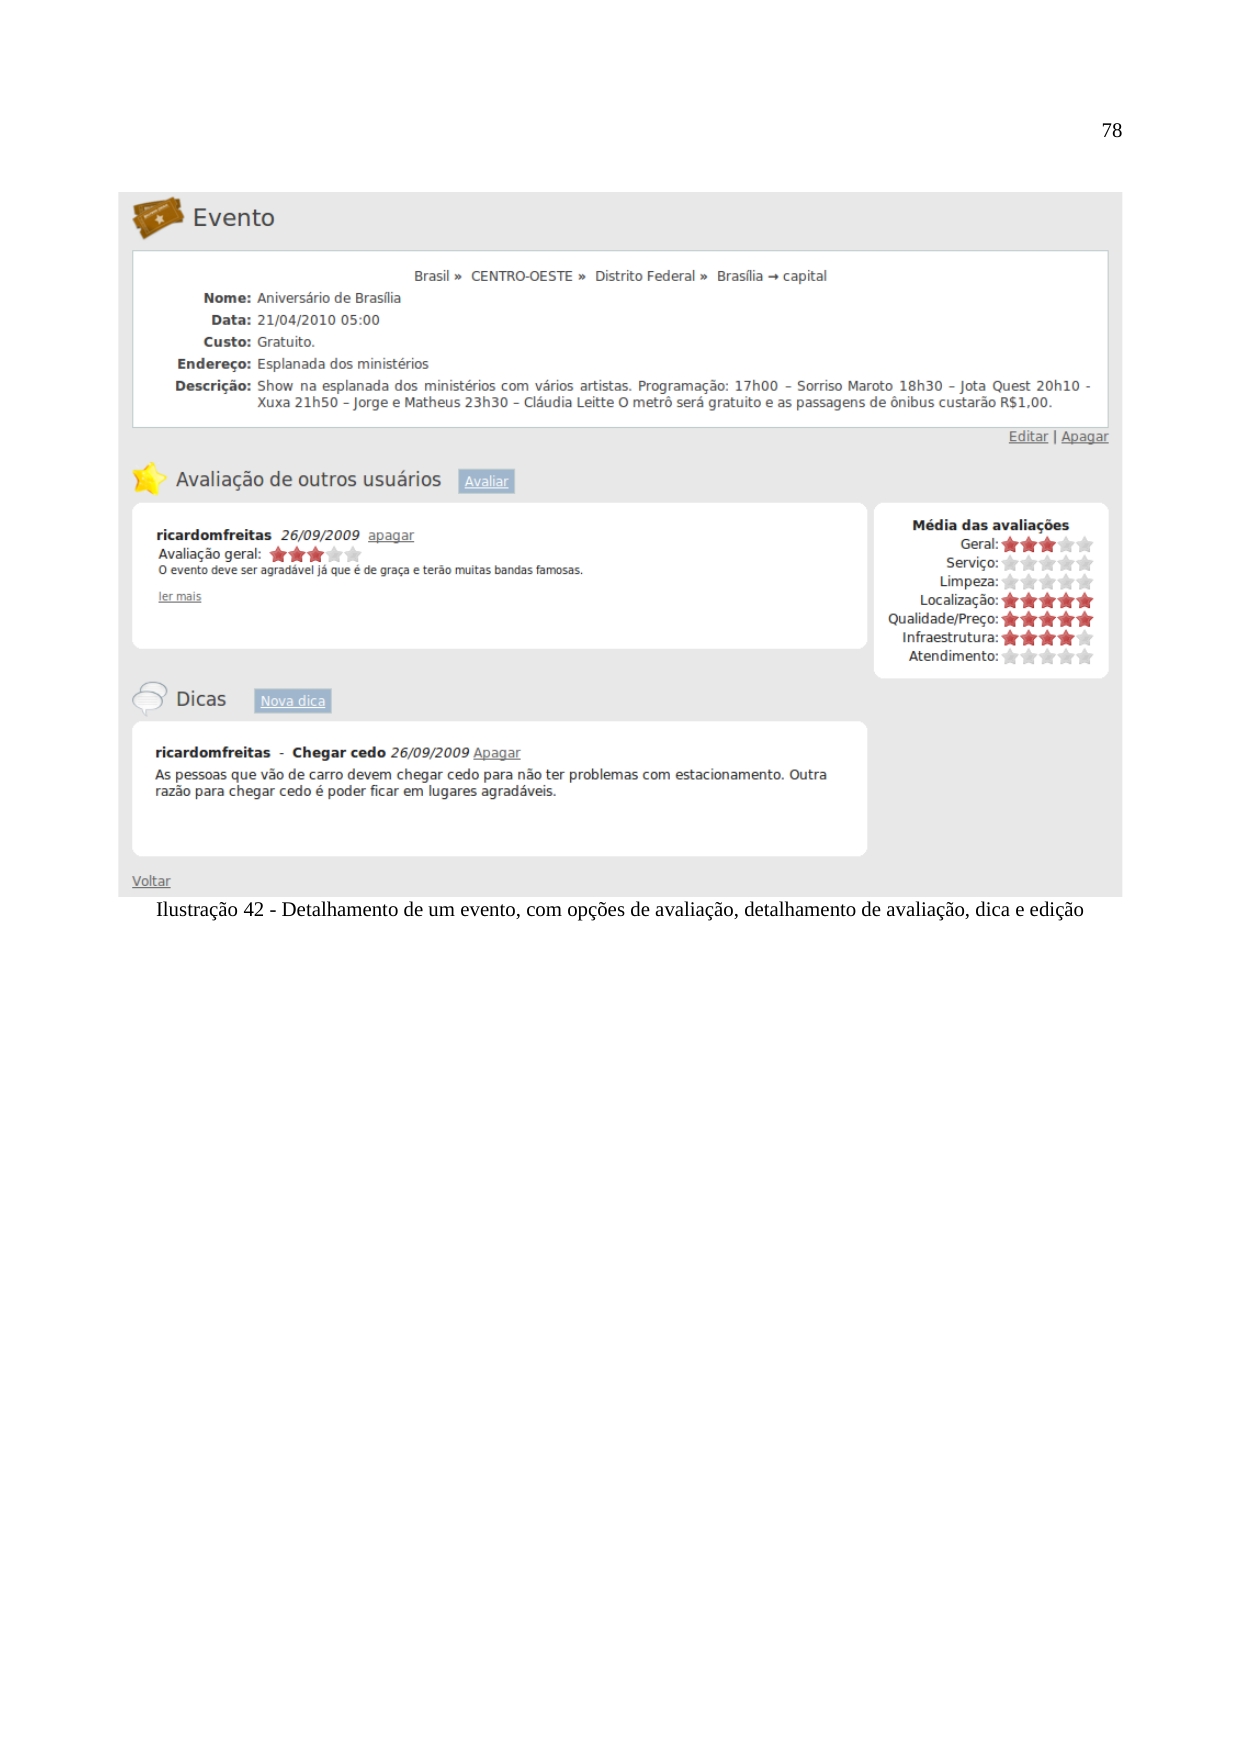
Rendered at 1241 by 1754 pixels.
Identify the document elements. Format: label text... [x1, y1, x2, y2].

picture [118, 192, 1123, 897]
text Ilustração 42 - Detalhamento de um evento, com opções de avaliação, detalhamento de avaliação, dica e edição [118, 897, 1122, 921]
